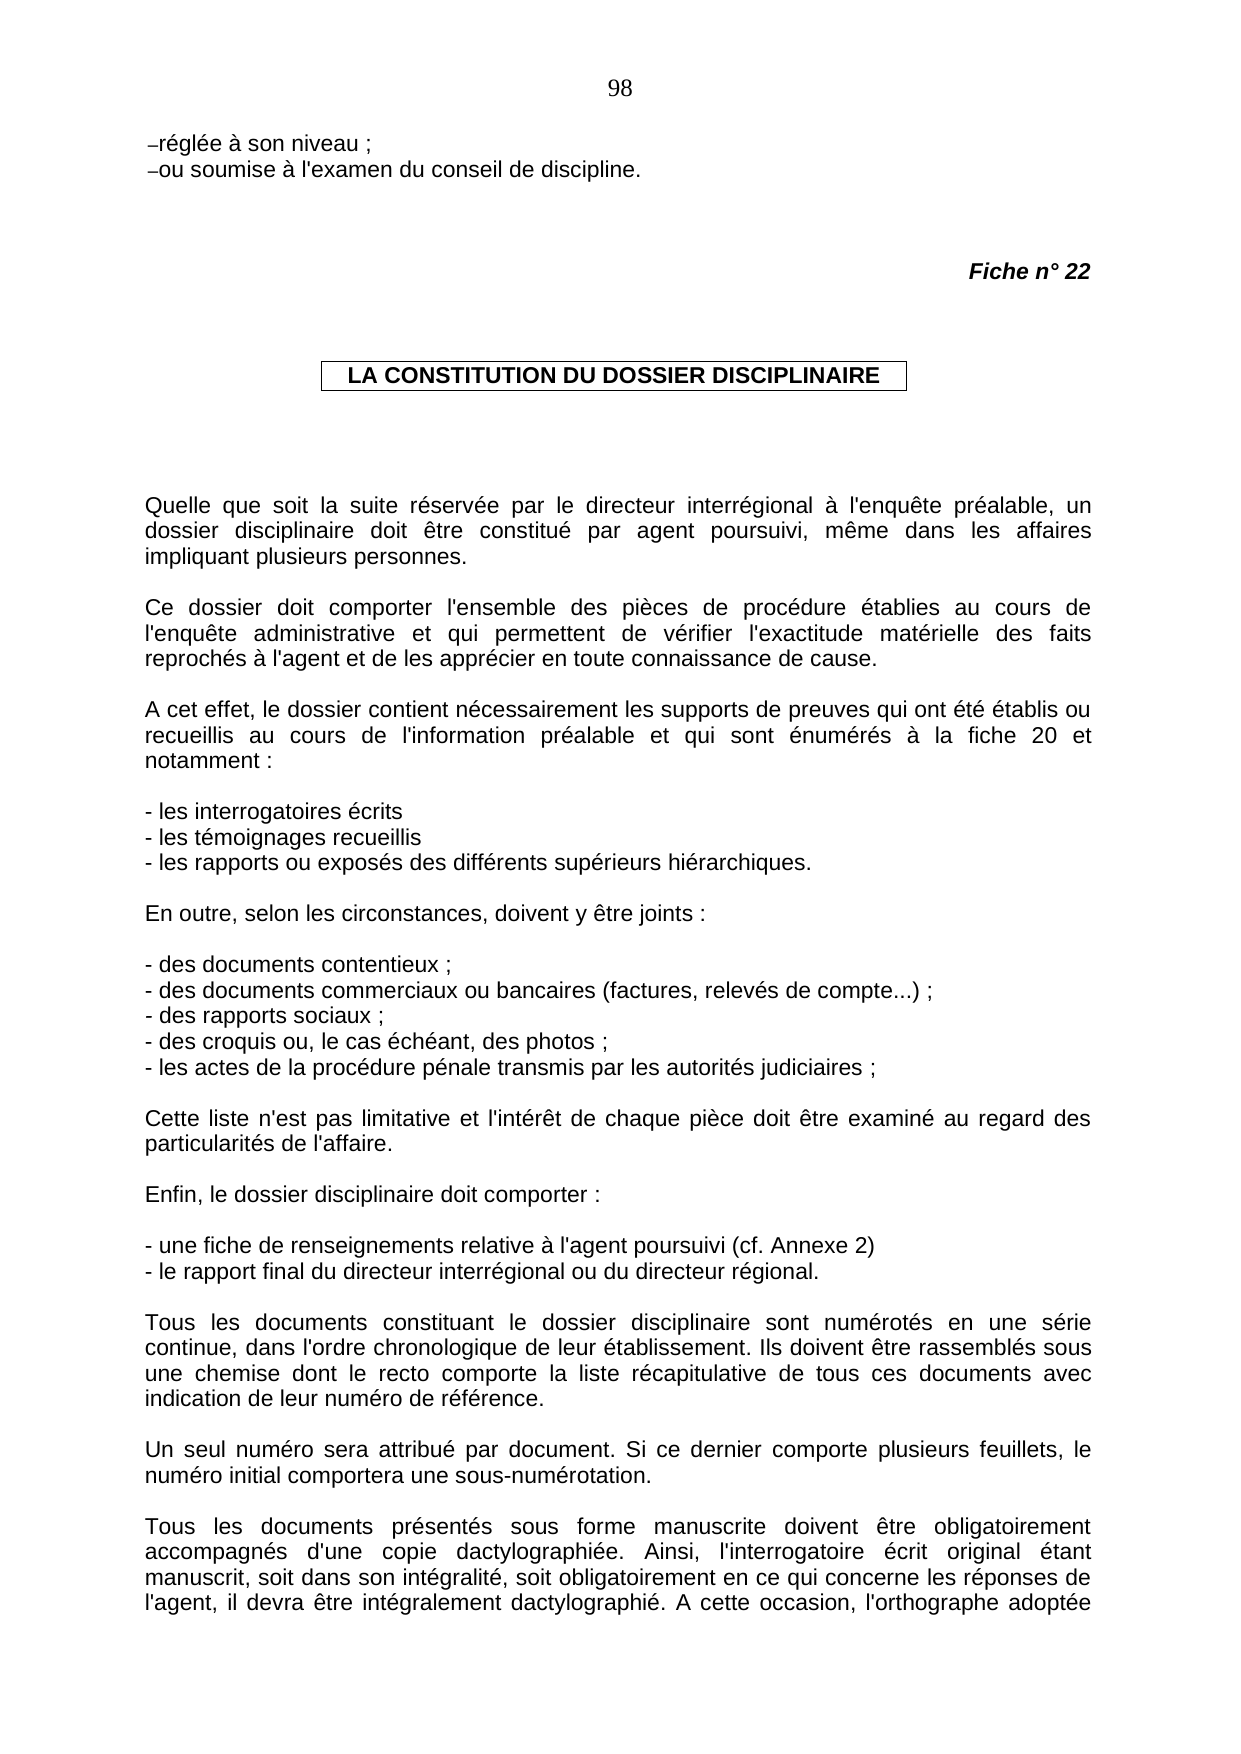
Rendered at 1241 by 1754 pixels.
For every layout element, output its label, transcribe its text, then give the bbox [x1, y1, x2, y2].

text Quelle que soit la suite réservée par le directeur interrégional à l'enquête préalable, un dossier disciplinaire doit être constitué par agent poursuivi, même dans les affaires impliquant plusieurs personnes. [144, 493, 1092, 569]
text Ce dossier doit comporter l'ensemble des pièces de procédure établies au cours de l'enquête administrative et qui permettent de vérifier l'exactitude matérielle des faits reprochés à l'agent et de les apprécier en toute connaissance de cause. [144, 595, 1092, 671]
text Enfin, le dossier disciplinaire doit comporter : [144, 1182, 1092, 1207]
text En outre, selon les circonstances, doivent y être joints : [144, 901, 1092, 927]
text - les témoignages recueillis [144, 824, 1092, 850]
text - les interrogatoires écrits [144, 799, 1092, 824]
text A cet effet, le dossier contient nécessairement les supports de preuves qui ont été établis ou recueillis au cours de l'information préalable et qui sont énumérés à la fiche 20 et notamment : [144, 697, 1092, 773]
text - des rapports sociaux ; [144, 1003, 1092, 1029]
text Tous les documents présentés sous forme manuscrite doivent être obligatoirement accompagnés d'une copie dactylographiée. Ainsi, l'interrogatoire écrit original étant manuscrit, soit dans son intégralité, soit obligatoirement en ce qui concerne les réponses de l'agent, il devra être intégralement dactylographié. A cette occasion, l'orthographe adoptée [144, 1513, 1092, 1616]
text - les rapports ou exposés des différents supérieurs hiérarchiques. [144, 850, 1092, 876]
text - des documents commerciaux ou bancaires (factures, relevés de compte...) ; [144, 978, 1092, 1003]
text - une fiche de renseignements relative à l'agent poursuivi (cf. Annexe 2) [144, 1233, 1092, 1258]
text Fiche n° 22 [148, 259, 1092, 284]
text Cette liste n'est pas limitative et l'intérêt de chaque pièce doit être examiné au regard des particularités de l'affaire. [144, 1105, 1092, 1156]
list ou soumise à l'examen du conseil de discipline. [148, 157, 1092, 182]
text - les actes de la procédure pénale transmis par les autorités judiciaires ; [144, 1054, 1092, 1080]
list réglée à son niveau ; [148, 131, 1092, 157]
text - des croquis ou, le cas échéant, des photos ; [144, 1029, 1092, 1054]
text - des documents contentieux ; [144, 952, 1092, 978]
text LA CONSTITUTION DU DOSSIER DISCIPLINAIRE [322, 362, 906, 390]
text Tous les documents constituant le dossier disciplinaire sont numérotés en une série continue, dans l'ordre chronologique de leur établissement. Ils doivent être rassemblés sous une chemise dont le recto comporte la liste récapitulative de tous ces documents avec indication de leur numéro de référence. [144, 1309, 1092, 1411]
text Un seul numéro sera attribué par document. Si ce dernier comporte plusieurs feuillets, le numéro initial comportera une sous-numérotation. [144, 1437, 1092, 1488]
text - le rapport final du directeur interrégional ou du directeur régional. [144, 1258, 1092, 1284]
